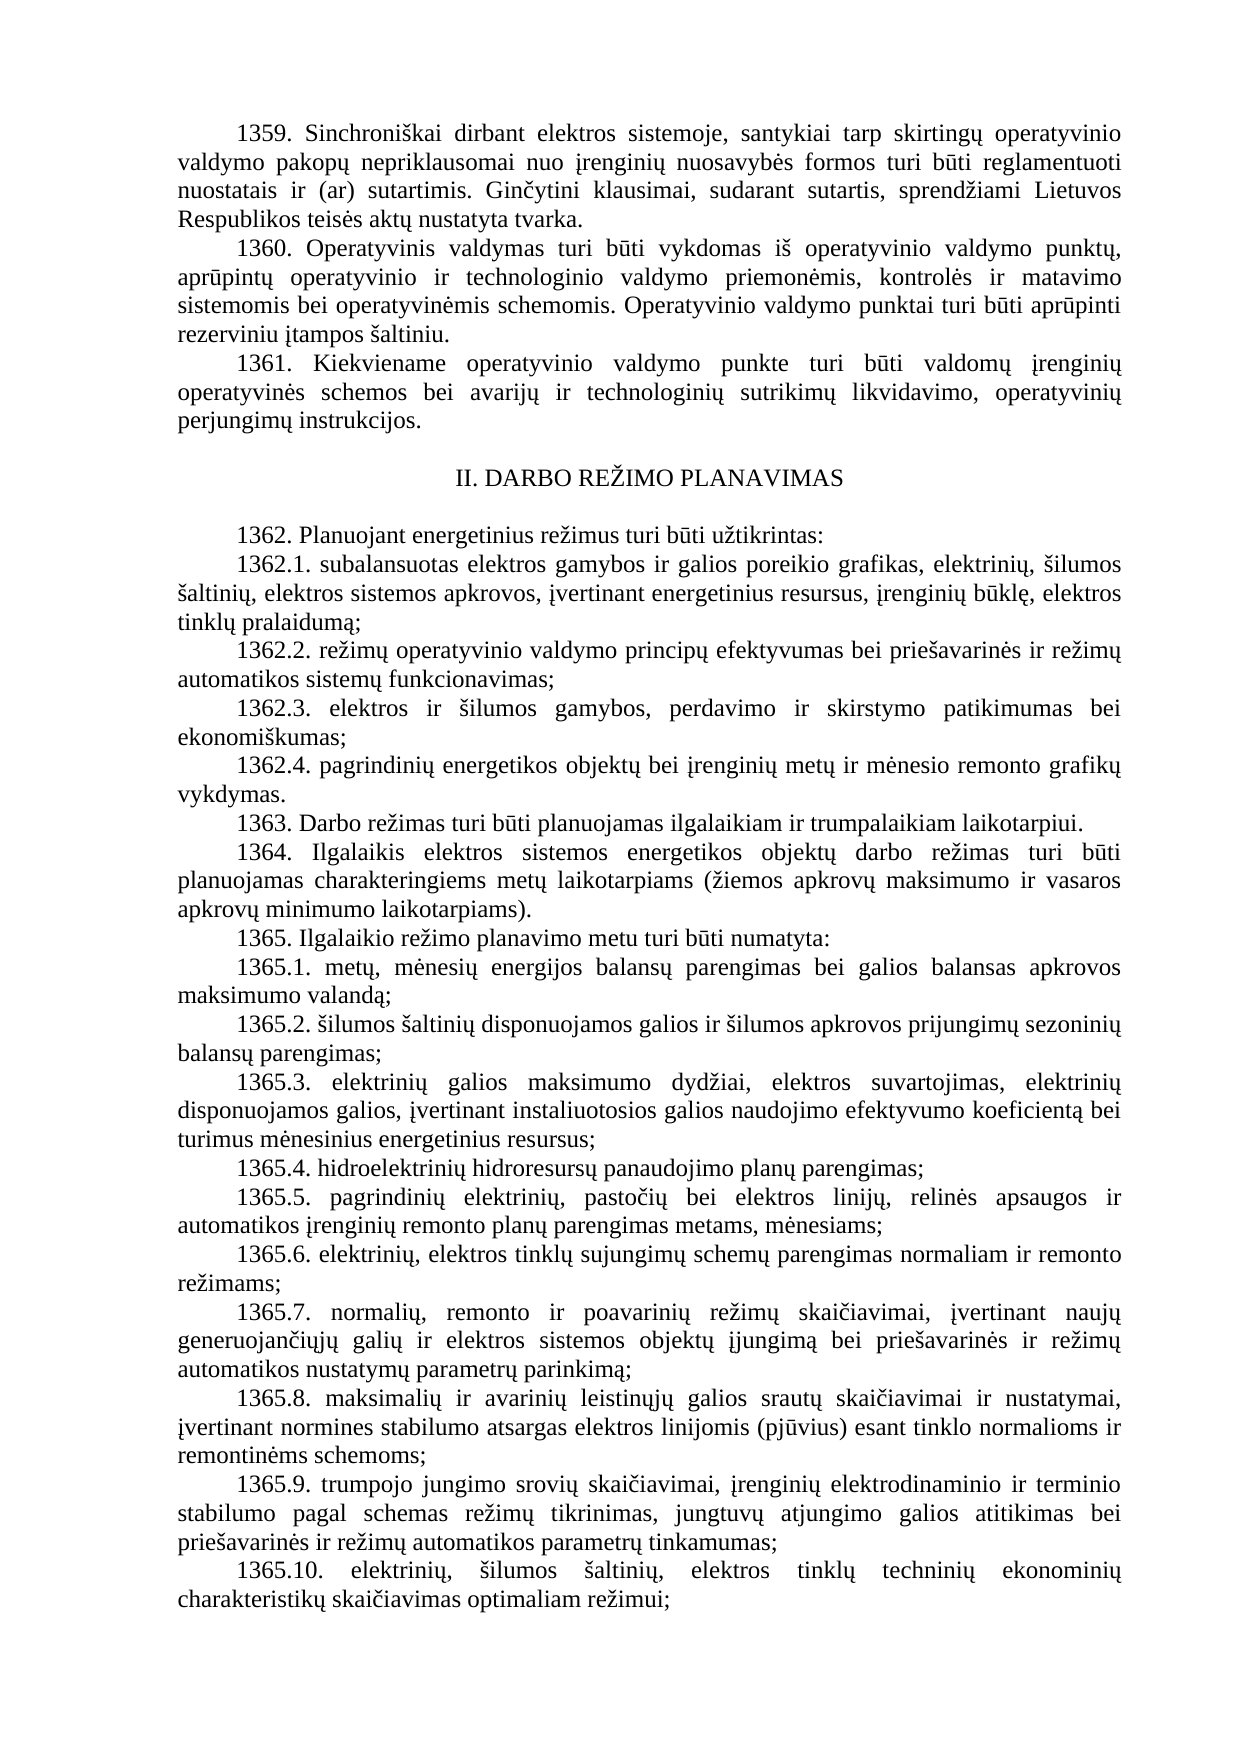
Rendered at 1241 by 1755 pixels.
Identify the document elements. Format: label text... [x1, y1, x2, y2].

text 1362. Planuojant energetinius režimus turi būti užtikrintas: [177, 521, 1122, 549]
text 1365.10. elektrinių, šilumos šaltinių, elektros tinklų techninių ekonominių charakteristikų skaičiavimas optimaliam režimui; [177, 1556, 1122, 1613]
text 1363. Darbo režimas turi būti planuojamas ilgalaikiam ir trumpalaikiam laikotarpiui. [177, 808, 1122, 837]
text 1365.6. elektrinių, elektros tinklų sujungimų schemų parengimas normaliam ir remonto režimams; [177, 1239, 1122, 1297]
text 1365.1. metų, mėnesių energijos balansų parengimas bei galios balansas apkrovos maksimumo valandą; [177, 952, 1122, 1009]
text II. DARBO REŽIMO PLANAVIMAS [177, 463, 1122, 492]
text 1365.4. hidroelektrinių hidroresursų panaudojimo planų parengimas; [177, 1153, 1122, 1182]
text 1362.1. subalansuotas elektros gamybos ir galios poreikio grafikas, elektrinių, šilumos šaltinių, elektros sistemos apkrovos, įvertinant energetinius resursus, įrenginių būklę, elektros tinklų pralaidumą; [177, 549, 1122, 636]
text 1362.2. režimų operatyvinio valdymo principų efektyvumas bei priešavarinės ir režimų automatikos sistemų funkcionavimas; [177, 636, 1122, 693]
text 1365.5. pagrindinių elektrinių, pastočių bei elektros linijų, relinės apsaugos ir automatikos įrenginių remonto planų parengimas metams, mėnesiams; [177, 1182, 1122, 1239]
text 1361. Kiekviename operatyvinio valdymo punkte turi būti valdomų įrenginių operatyvinės schemos bei avarijų ir technologinių sutrikimų likvidavimo, operatyvinių perjungimų instrukcijos. [177, 348, 1122, 434]
text 1360. Operatyvinis valdymas turi būti vykdomas iš operatyvinio valdymo punktų, aprūpintų operatyvinio ir technologinio valdymo priemonėmis, kontrolės ir matavimo sistemomis bei operatyvinėmis schemomis. Operatyvinio valdymo punktai turi būti aprūpinti rezerviniu įtampos šaltiniu. [177, 233, 1122, 348]
text 1365.2. šilumos šaltinių disponuojamos galios ir šilumos apkrovos prijungimų sezoninių balansų parengimas; [177, 1009, 1122, 1067]
text 1365.7. normalių, remonto ir poavarinių režimų skaičiavimai, įvertinant naujų generuojančiųjų galių ir elektros sistemos objektų įjungimą bei priešavarinės ir režimų automatikos nustatymų parametrų parinkimą; [177, 1297, 1122, 1383]
text 1362.4. pagrindinių energetikos objektų bei įrenginių metų ir mėnesio remonto grafikų vykdymas. [177, 751, 1122, 808]
text 1364. Ilgalaikis elektros sistemos energetikos objektų darbo režimas turi būti planuojamas charakteringiems metų laikotarpiams (žiemos apkrovų maksimumo ir vasaros apkrovų minimumo laikotarpiams). [177, 837, 1122, 923]
text 1362.3. elektros ir šilumos gamybos, perdavimo ir skirstymo patikimumas bei ekonomiškumas; [177, 693, 1122, 751]
text 1365. Ilgalaikio režimo planavimo metu turi būti numatyta: [177, 923, 1122, 952]
text 1365.3. elektrinių galios maksimumo dydžiai, elektros suvartojimas, elektrinių disponuojamos galios, įvertinant instaliuotosios galios naudojimo efektyvumo koeficientą bei turimus mėnesinius energetinius resursus; [177, 1067, 1122, 1153]
text 1365.8. maksimalių ir avarinių leistinųjų galios srautų skaičiavimai ir nustatymai, įvertinant normines stabilumo atsargas elektros linijomis (pjūvius) esant tinklo normalioms ir remontinėms schemoms; [177, 1383, 1122, 1469]
text 1365.9. trumpojo jungimo srovių skaičiavimai, įrenginių elektrodinaminio ir terminio stabilumo pagal schemas režimų tikrinimas, jungtuvų atjungimo galios atitikimas bei priešavarinės ir režimų automatikos parametrų tinkamumas; [177, 1469, 1122, 1556]
text 1359. Sinchroniškai dirbant elektros sistemoje, santykiai tarp skirtingų operatyvinio valdymo pakopų nepriklausomai nuo įrenginių nuosavybės formos turi būti reglamentuoti nuostatais ir (ar) sutartimis. Ginčytini klausimai, sudarant sutartis, sprendžiami Lietuvos Respublikos teisės aktų nustatyta tvarka. [177, 118, 1122, 233]
